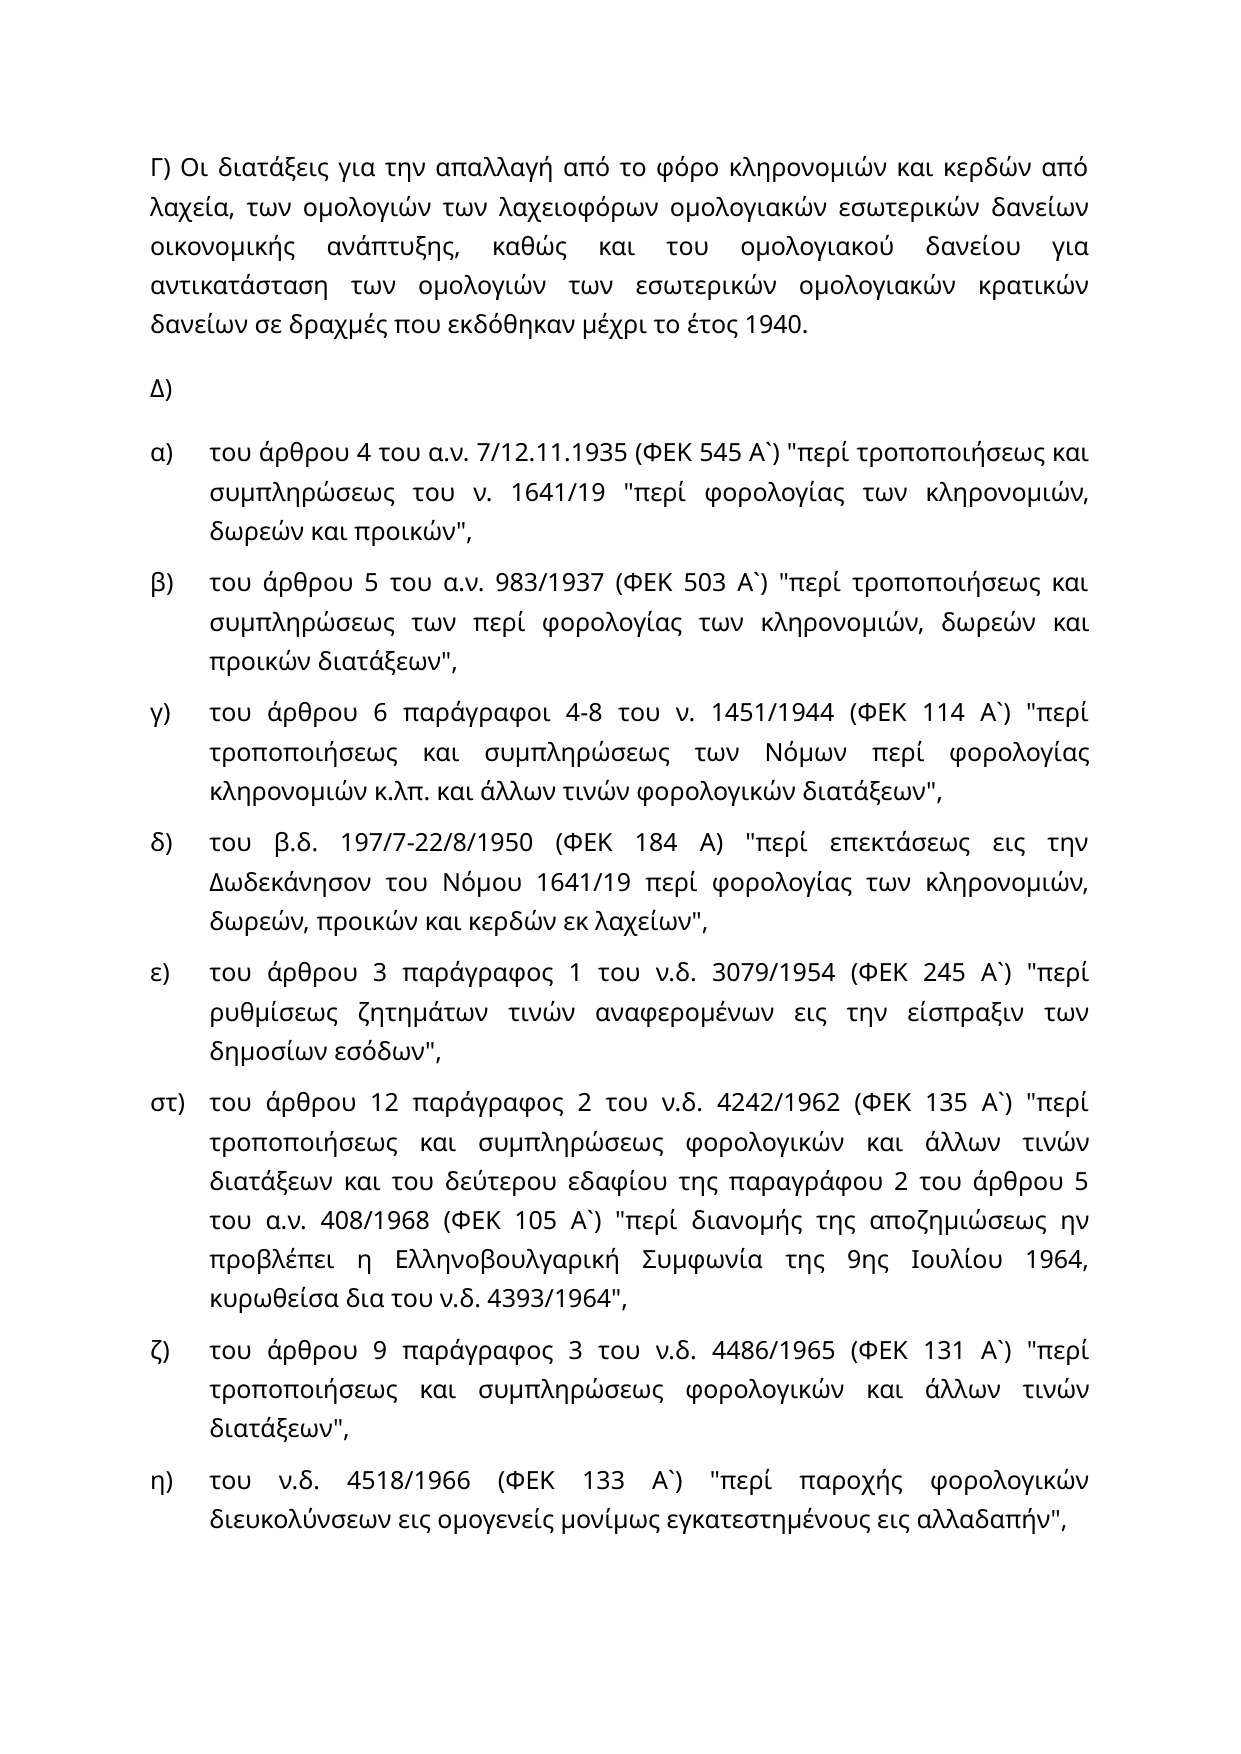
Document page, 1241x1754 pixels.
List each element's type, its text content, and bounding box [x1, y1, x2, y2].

list γ) του άρθρου 6 παράγραφοι 4-8 του ν. 1451/1944 (ΦΕΚ 114 Α`) "περί τροποποιήσεως και συμπληρώσεως των Νόμων περί φορολογίας κληρονομιών κ.λπ. και άλλων τινών φορολογικών διατάξεων", [150, 695, 1090, 807]
list β) του άρθρου 5 του α.ν. 983/1937 (ΦΕΚ 503 Α`) "περί τροποποιήσεως και συμπληρώσεως των περί φορολογίας των κληρονομιών, δωρεών και προικών διατάξεων", [150, 565, 1090, 677]
list δ) του β.δ. 197/7-22/8/1950 (ΦΕΚ 184 Α) "περί επεκτάσεως εις την Δωδεκάνησον του Νόμου 1641/19 περί φορολογίας των κληρονομιών, δωρεών, προικών και κερδών εκ λαχείων", [150, 825, 1090, 937]
text Γ) Οι διατάξεις για την απαλλαγή από το φόρο κληρονομιών και κερδών από λαχεία, των ομολογιών των λαχειοφόρων ομολογιακών εσωτερικών δανείων οικονομικής ανάπτυξης, καθώς και του ομολογιακού δανείου για αντικατάσταση των ομολογιών των εσωτερικών ομολογιακών κρατικών δανείων σε δραχμές που εκδόθηκαν μέχρι το έτος 1940. [150, 150, 1090, 341]
list ε) του άρθρου 3 παράγραφος 1 του ν.δ. 3079/1954 (ΦΕΚ 245 Α`) "περί ρυθμίσεως ζητημάτων τινών αναφερομένων εις την είσπραξιν των δημοσίων εσόδων", [150, 955, 1090, 1067]
list στ) του άρθρου 12 παράγραφος 2 του ν.δ. 4242/1962 (ΦΕΚ 135 Α`) "περί τροποποιήσεως και συμπληρώσεως φορολογικών και άλλων τινών διατάξεων και του δεύτερου εδαφίου της παραγράφου 2 του άρθρου 5 του α.ν. 408/1968 (ΦΕΚ 105 Α`) "περί διανομής της αποζημιώσεως ην προβλέπει η Ελληνοβουλγαρική Συμφωνία της 9ης Ιουλίου 1964, κυρωθείσα δια του ν.δ. 4393/1964", [150, 1085, 1090, 1315]
text Δ) [150, 371, 1090, 405]
list ζ) του άρθρου 9 παράγραφος 3 του ν.δ. 4486/1965 (ΦΕΚ 131 Α`) "περί τροποποιήσεως και συμπληρώσεως φορολογικών και άλλων τινών διατάξεων", [150, 1332, 1090, 1445]
list α) του άρθρου 4 του α.ν. 7/12.11.1935 (ΦΕΚ 545 Α`) "περί τροποποιήσεως και συμπληρώσεως του ν. 1641/19 "περί φορολογίας των κληρονομιών, δωρεών και προικών", [150, 435, 1090, 547]
list η) του ν.δ. 4518/1966 (ΦΕΚ 133 Α`) "περί παροχής φορολογικών διευκολύνσεων εις ομογενείς μονίμως εγκατεστημένους εις αλλαδαπήν", [150, 1462, 1090, 1536]
